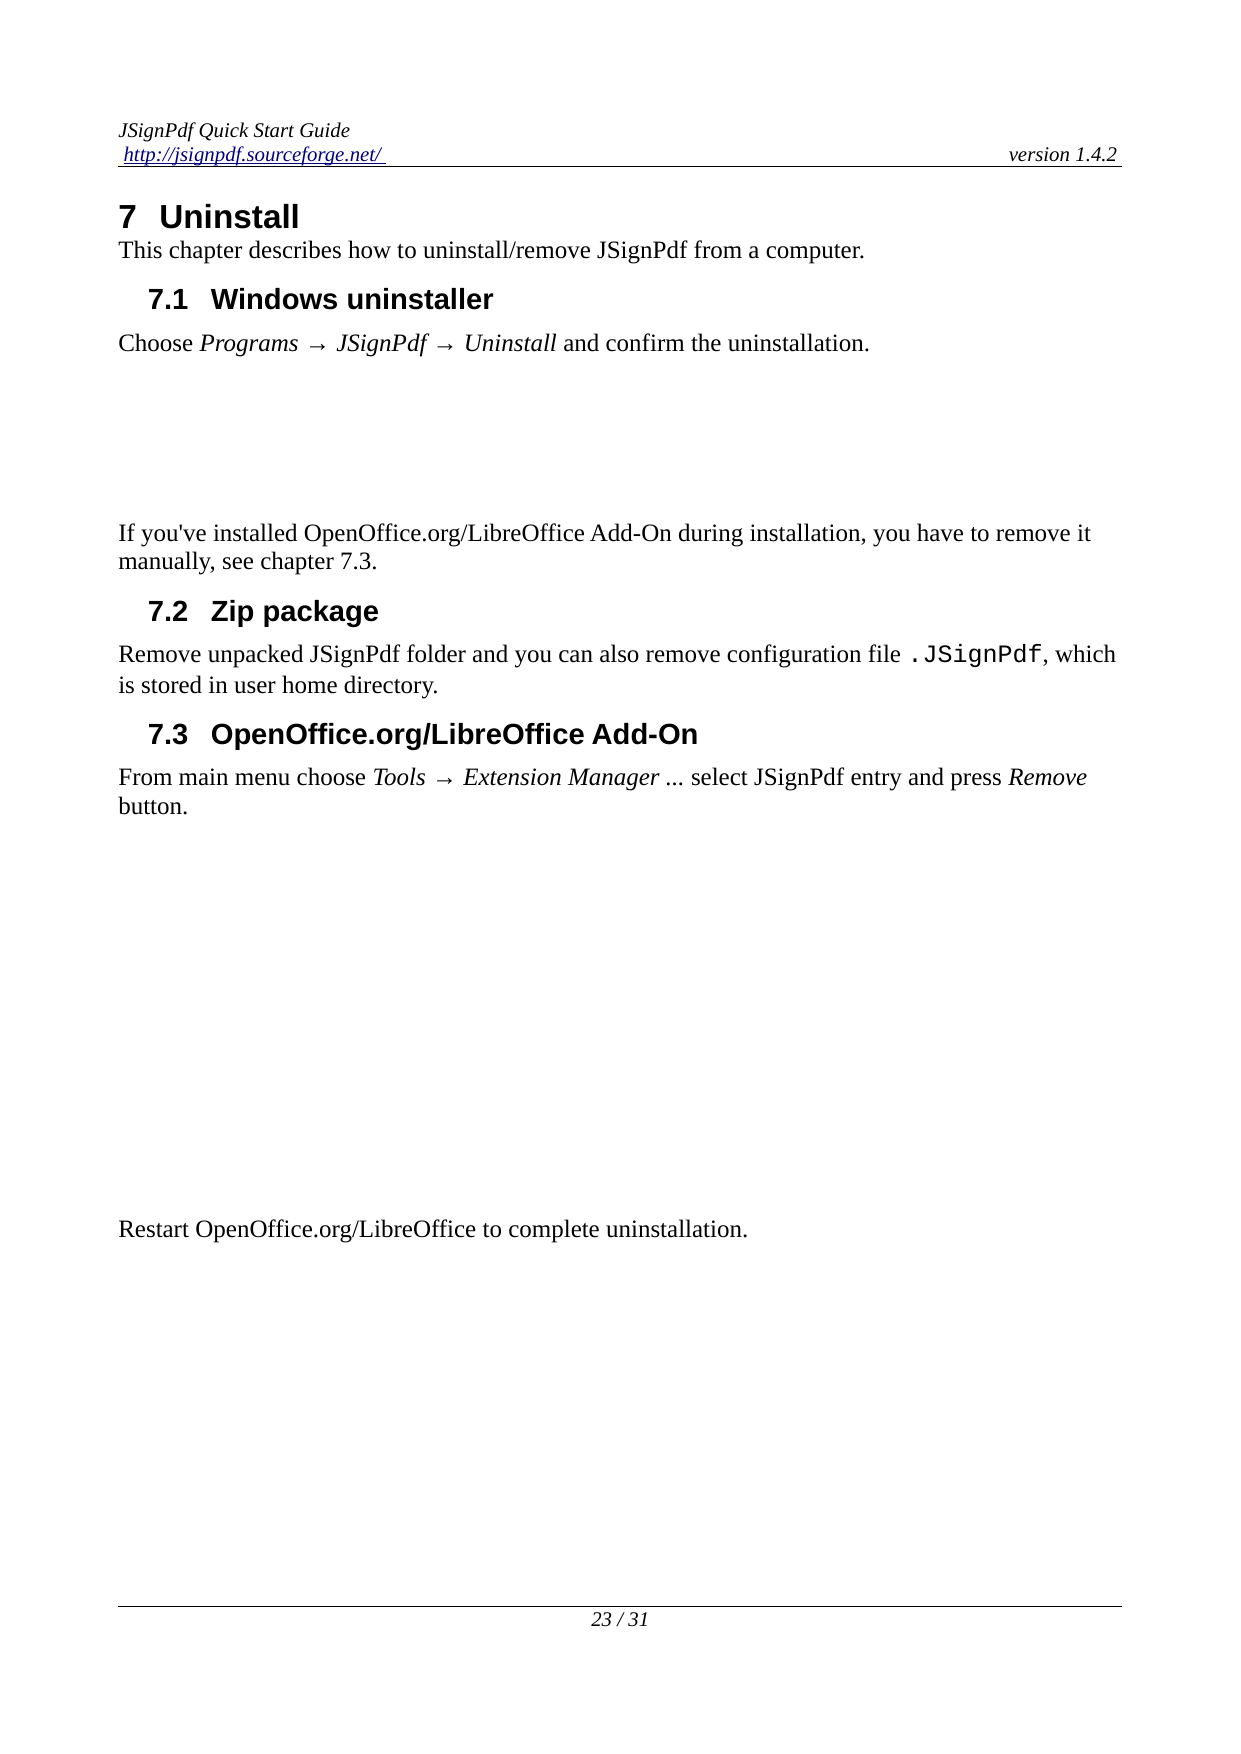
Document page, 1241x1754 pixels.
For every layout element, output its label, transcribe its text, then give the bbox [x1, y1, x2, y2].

text Choose Programs → JSignPdf → Uninstall and confirm the uninstallation. [118, 328, 1122, 356]
subtitle Uninstall [118, 197, 1122, 235]
text Remove unpacked JSignPdf folder and you can also remove configuration file .JSignPdf, which is stored in user home directory. [118, 639, 1122, 698]
text This chapter describes how to uninstall/remove JSignPdf from a computer. [118, 235, 1122, 264]
subtitle OpenOffice.org/LibreOffice Add-On [148, 717, 1116, 751]
subtitle Windows uninstaller [148, 282, 1116, 316]
text Restart OpenOffice.org/LibreOffice to complete uninstallation. [118, 832, 1122, 1243]
text If you've installed OpenOffice.org/LibreOffice Add-On during installation, you have to remove it manually, see chapter 7.3. [118, 369, 1122, 575]
text From main menu choose Tools → Extension Manager ... select JSignPdf entry and press Remove button. [118, 762, 1122, 820]
subtitle Zip package [148, 594, 1116, 627]
